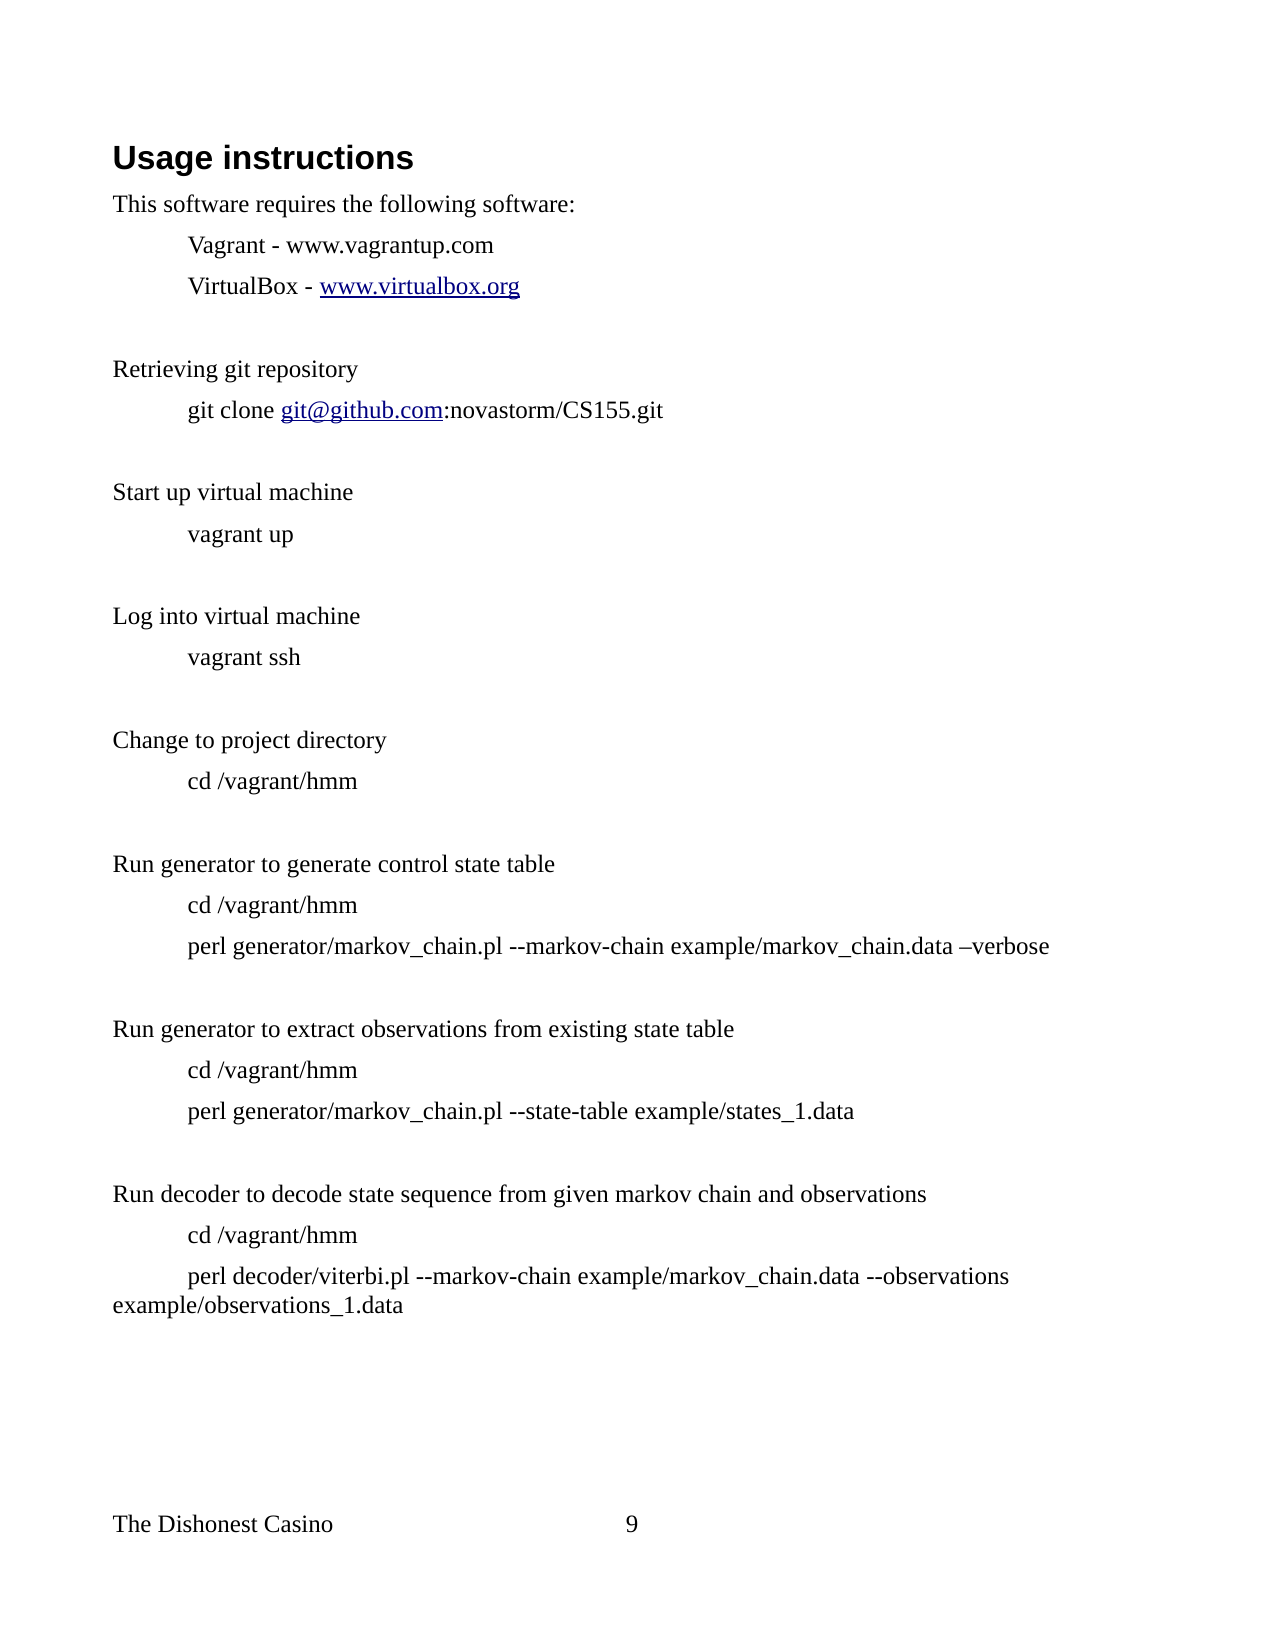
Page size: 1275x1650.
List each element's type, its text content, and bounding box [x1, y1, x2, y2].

text cd /vagrant/hmm [112, 890, 1162, 919]
text git clone git@github.com:novastorm/CS155.git [112, 395, 1162, 424]
text perl decoder/viterbi.pl --markov-chain example/markov_chain.data --observations example/observations_1.data [112, 1261, 1162, 1319]
text This software requires the following software: [112, 189, 1162, 217]
text Change to project directory [112, 725, 1162, 754]
text Run generator to extract observations from existing state table [112, 1014, 1162, 1042]
text Retrieving git repository [112, 354, 1162, 382]
text Vagrant - www.vagrantup.com [112, 230, 1162, 259]
text perl generator/markov_chain.pl --state-table example/states_1.data [112, 1096, 1162, 1125]
text cd /vagrant/hmm [112, 766, 1162, 795]
text Run generator to generate control state table [112, 849, 1162, 877]
text Log into virtual machine [112, 601, 1162, 630]
text vagrant ssh [112, 642, 1162, 671]
text perl generator/markov_chain.pl --markov-chain example/markov_chain.data –verbose [112, 931, 1162, 960]
text vagrant up [112, 519, 1162, 547]
text cd /vagrant/hmm [112, 1055, 1162, 1084]
text Run decoder to decode state sequence from given markov chain and observations [112, 1179, 1162, 1207]
text VirtualBox - www.virtualbox.org [112, 271, 1162, 300]
text cd /vagrant/hmm [112, 1220, 1162, 1249]
text Start up virtual machine [112, 477, 1162, 506]
subtitle Usage instructions [112, 137, 1162, 176]
